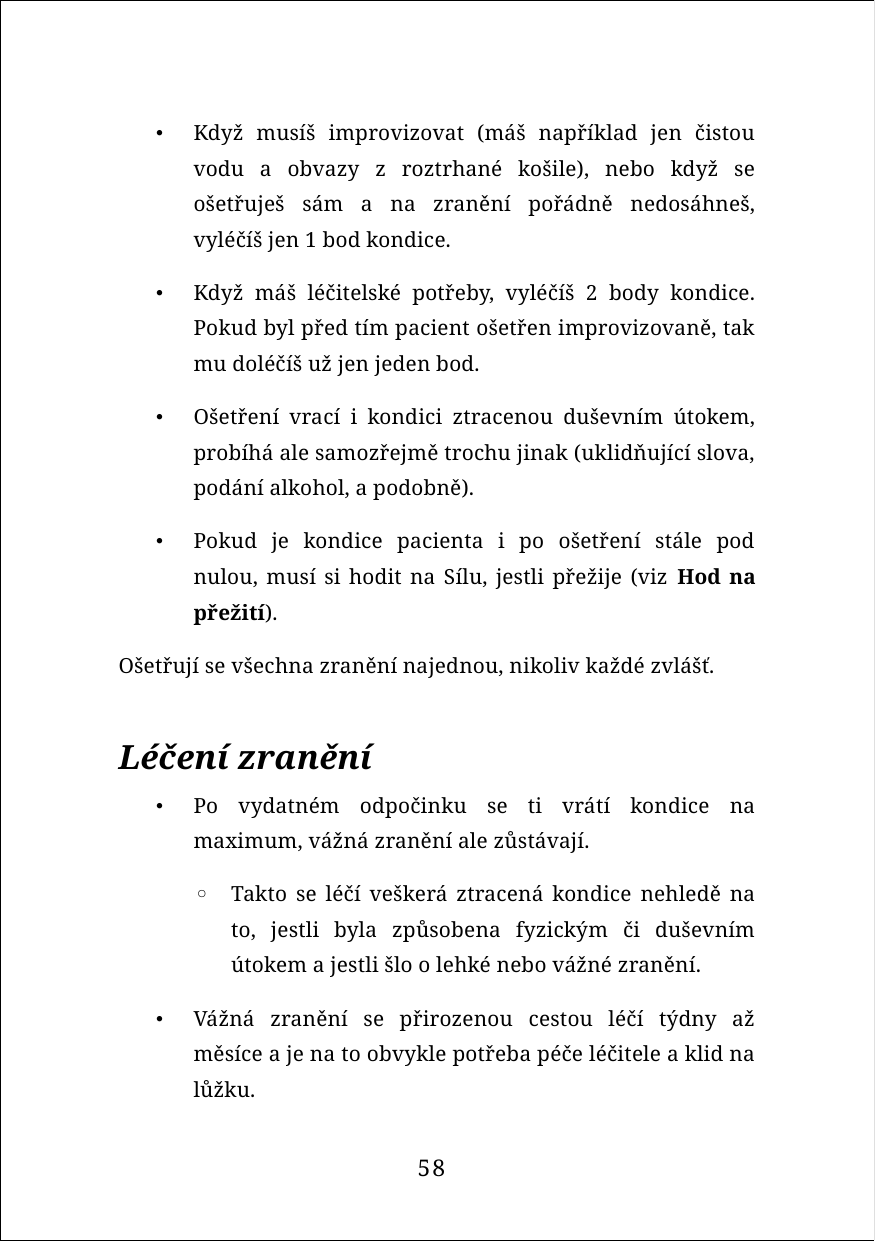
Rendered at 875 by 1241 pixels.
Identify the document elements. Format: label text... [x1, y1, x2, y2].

list Po vydatném odpočinku se ti vrátí kondice na maximum, vážná zranění ale zůstávají. [156, 791, 756, 855]
list Vážná zranění se přirozenou cestou léčí týdny až měsíce a je na to obvykle potřeba péče léčitele a klid na lůžku. [156, 1004, 756, 1103]
list Když musíš improvizovat (máš například jen čistou vodu a obvazy z roztrhané košile), nebo když se ošetřuješ sám a na zranění pořádně nedosáhneš, vyléčíš jen 1 bod kondice. [156, 118, 756, 253]
list Takto se léčí veškerá ztracená kondice nehledě na to, jestli byla způsobena fyzickým či duševním útokem a jestli šlo o lehké nebo vážné zranění. [193, 879, 756, 979]
subtitle Léčení zranění [118, 734, 756, 779]
list Pokud je kondice pacienta i po ošetření stále pod nulou, musí si hodit na Sílu, jestli přežije (viz Hod na přežití). [156, 527, 756, 626]
list Ošetření vrací i kondici ztracenou duševním útokem, probíhá ale samozřejmě trochu jinak (uklidňující slova, podání alkohol, a podobně). [156, 402, 756, 502]
text Ošetřují se všechna zranění najednou, nikoliv každé zvlášť. [118, 651, 756, 679]
list Když máš léčitelské potřeby, vyléčíš 2 body kondice. Pokud byl před tím pacient ošetřen improvizovaně, tak mu doléčíš už jen jeden bod. [156, 278, 756, 377]
